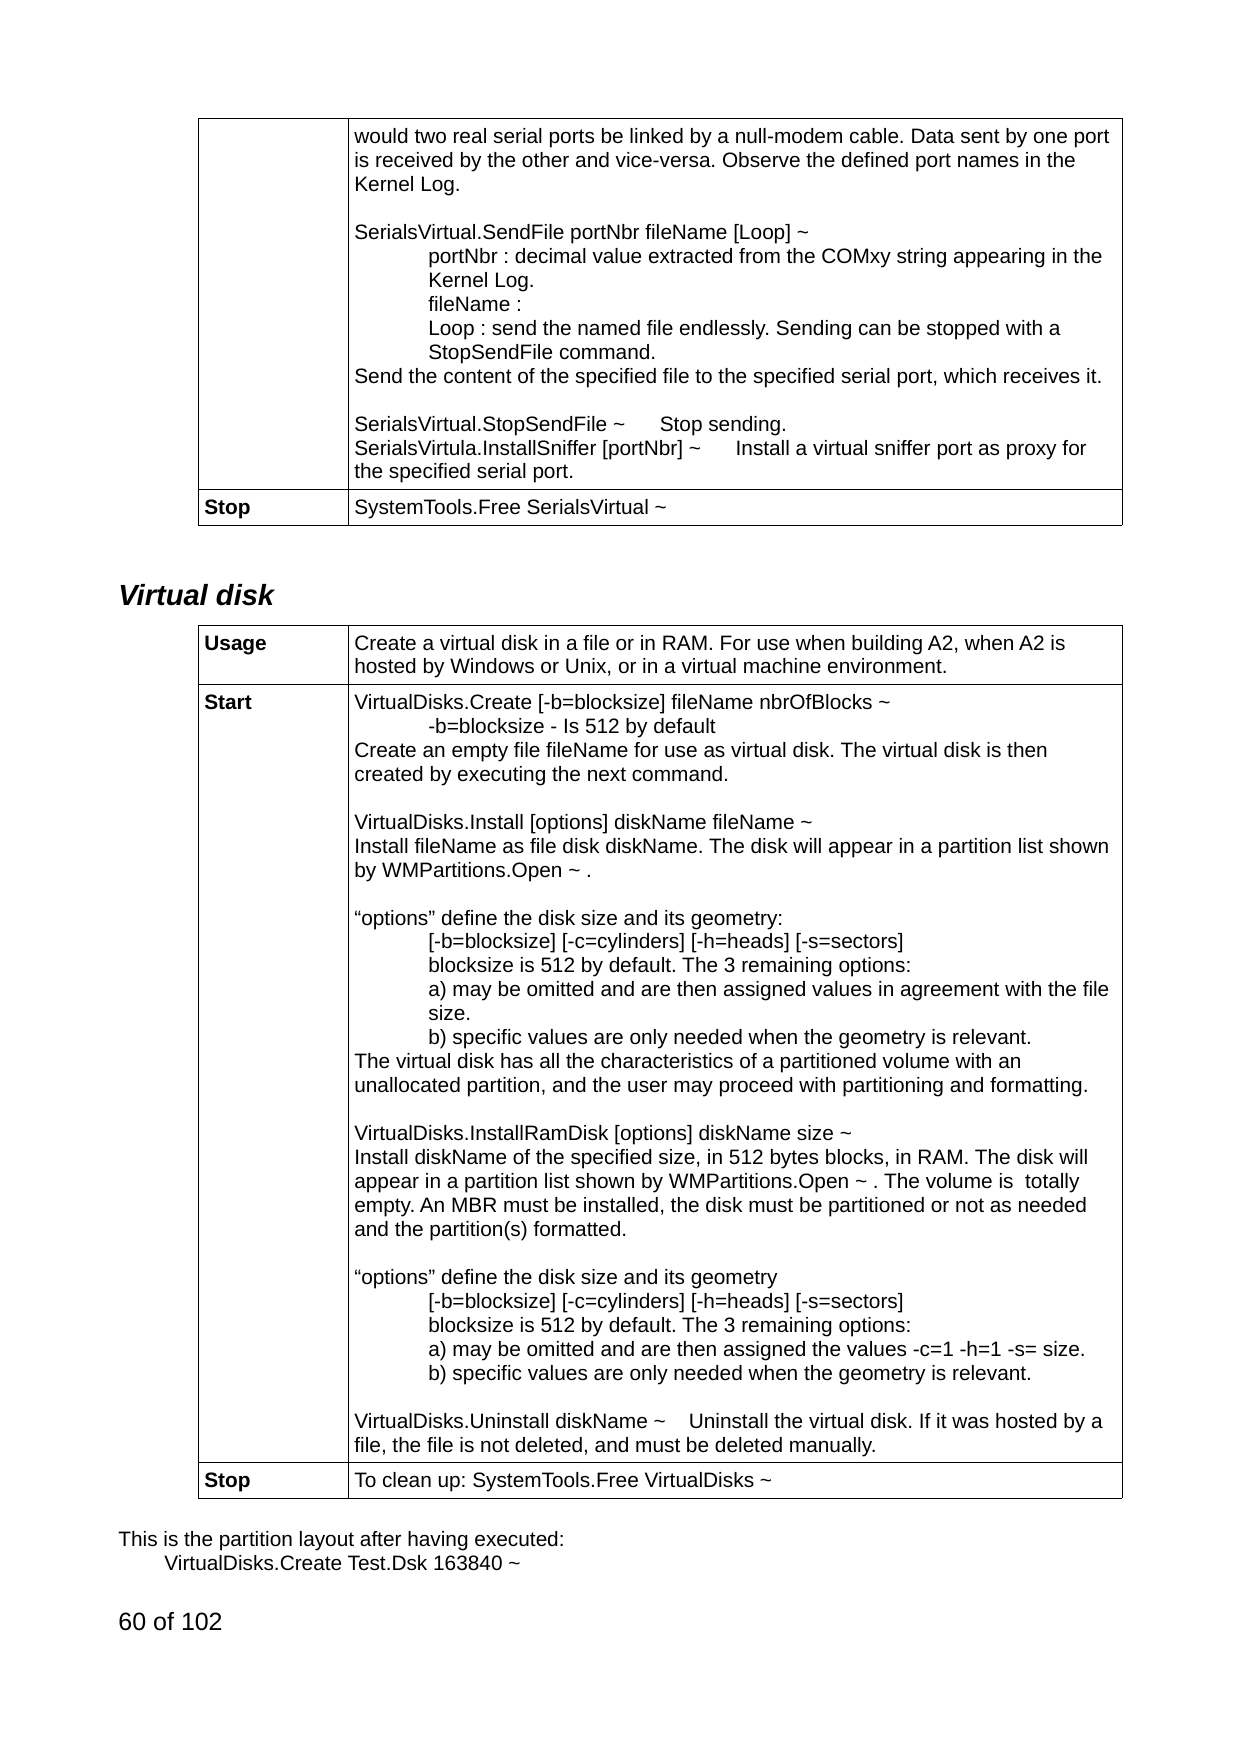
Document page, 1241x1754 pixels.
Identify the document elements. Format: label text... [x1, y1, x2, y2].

table_header Usage [199, 626, 348, 684]
table_cell Stop [199, 490, 348, 524]
table_cell Stop [199, 1463, 348, 1498]
table_cell VirtualDisks.Create [-b=blocksize] fileName nbrOfBlocks ~ -b=blocksize - Is 512 by default Create an empty file fileName for use as virtual disk. The virtual disk is then created by executing the next command. VirtualDisks.Install [options] diskName fileName ~ Install fileName as file disk diskName. The disk will appear in a partition list shown by WMPartitions.Open ~ . “options” define the disk size and its geometry: [-b=blocksize] [-c=cylinders] [-h=heads] [-s=sectors] blocksize is 512 by default. The 3 remaining options: a) may be omitted and are then assigned values in agreement with the file size. b) specific values are only needed when the geometry is relevant. The virtual disk has all the characteristics of a partitioned volume with an unallocated partition, and the user may proceed with partitioning and formatting. VirtualDisks.InstallRamDisk [options] diskName size ~ Install diskName of the specified size, in 512 bytes blocks, in RAM. The disk will appear in a partition list shown by WMPartitions.Open ~ . The volume is totally empty. An MBR must be installed, the disk must be partitioned or not as needed and the partition(s) formatted. “options” define the disk size and its geometry [-b=blocksize] [-c=cylinders] [-h=heads] [-s=sectors] blocksize is 512 by default. The 3 remaining options: a) may be omitted and are then assigned the values -c=1 -h=1 -s= size. b) specific values are only needed when the geometry is relevant. VirtualDisks.Uninstall diskName ~ Uninstall the virtual disk. If it was hosted by a file, the file is not deleted, and must be deleted manually. [349, 685, 1122, 1462]
table_cell To clean up: SystemTools.Free VirtualDisks ~ [349, 1463, 1122, 1498]
text This is the partition layout after having executed: [118, 1527, 1122, 1551]
text VirtualDisks.Create Test.Dsk 163840 ~ [118, 1551, 1122, 1574]
table_cell would two real serial ports be linked by a null-modem cable. Data sent by one port is received by the other and vice-versa. Observe the defined port names in the Kernel Log. SerialsVirtual.SendFile portNbr fileName [Loop] ~ portNbr : decimal value extracted from the COMxy string appearing in the Kernel Log. fileName : Loop : send the named file endlessly. Sending can be stopped with a StopSendFile command. Send the content of the specified file to the specified serial port, which receives it. SerialsVirtual.StopSendFile ~ Stop sending. SerialsVirtula.InstallSniffer [portNbr] ~ Install a virtual sniffer port as proxy for the specified serial port. [349, 119, 1122, 489]
table_cell SystemTools.Free SerialsVirtual ~ [349, 490, 1122, 524]
table_header Create a virtual disk in a file or in RAM. For use when building A2, when A2 is hosted by Windows or Unix, or in a virtual machine environment. [349, 626, 1122, 684]
table_cell [199, 119, 348, 489]
table_cell Start [199, 685, 348, 1462]
subtitle Virtual disk [118, 578, 1122, 612]
